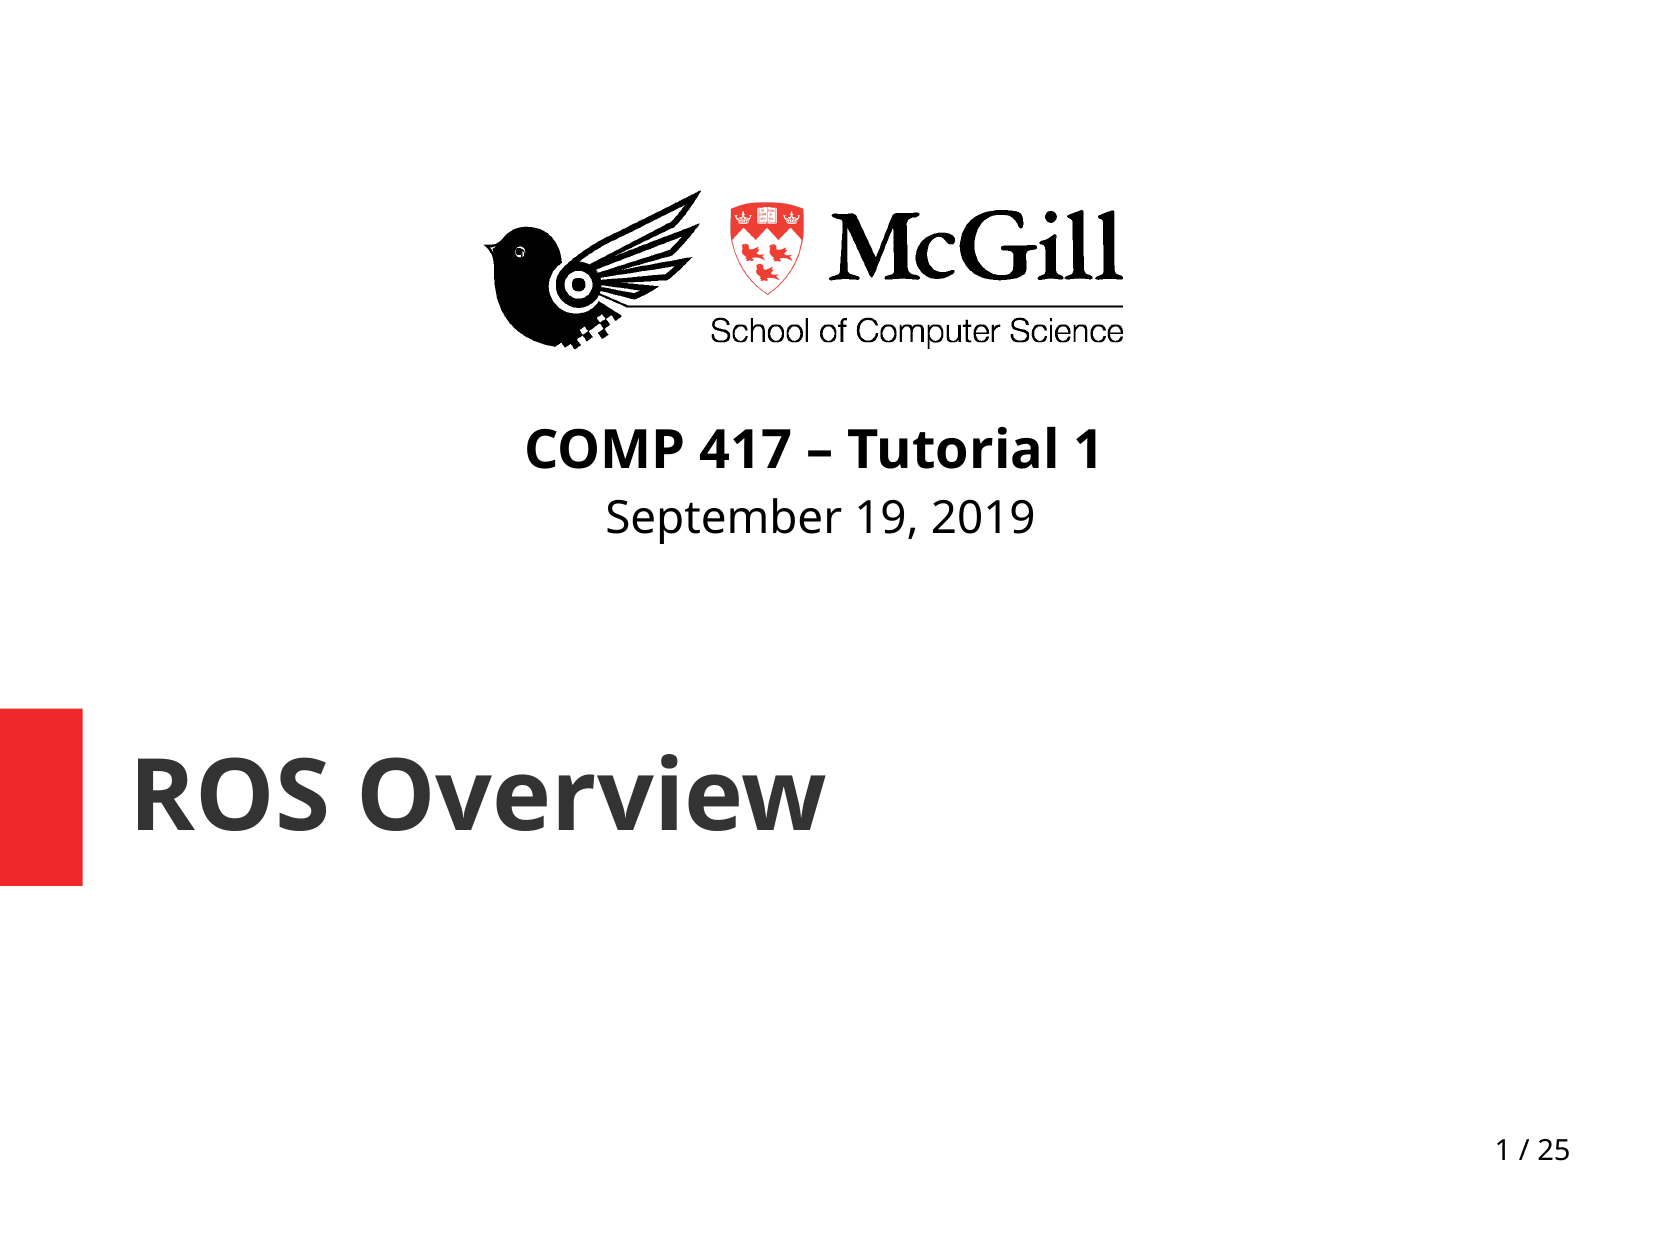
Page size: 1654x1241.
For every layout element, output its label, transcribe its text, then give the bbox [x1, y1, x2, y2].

text_box COMP 417 – Tutorial 1 September 19, 2019 [118, 425, 1524, 595]
title ROS Overview [129, 655, 1536, 928]
picture [484, 165, 1123, 367]
